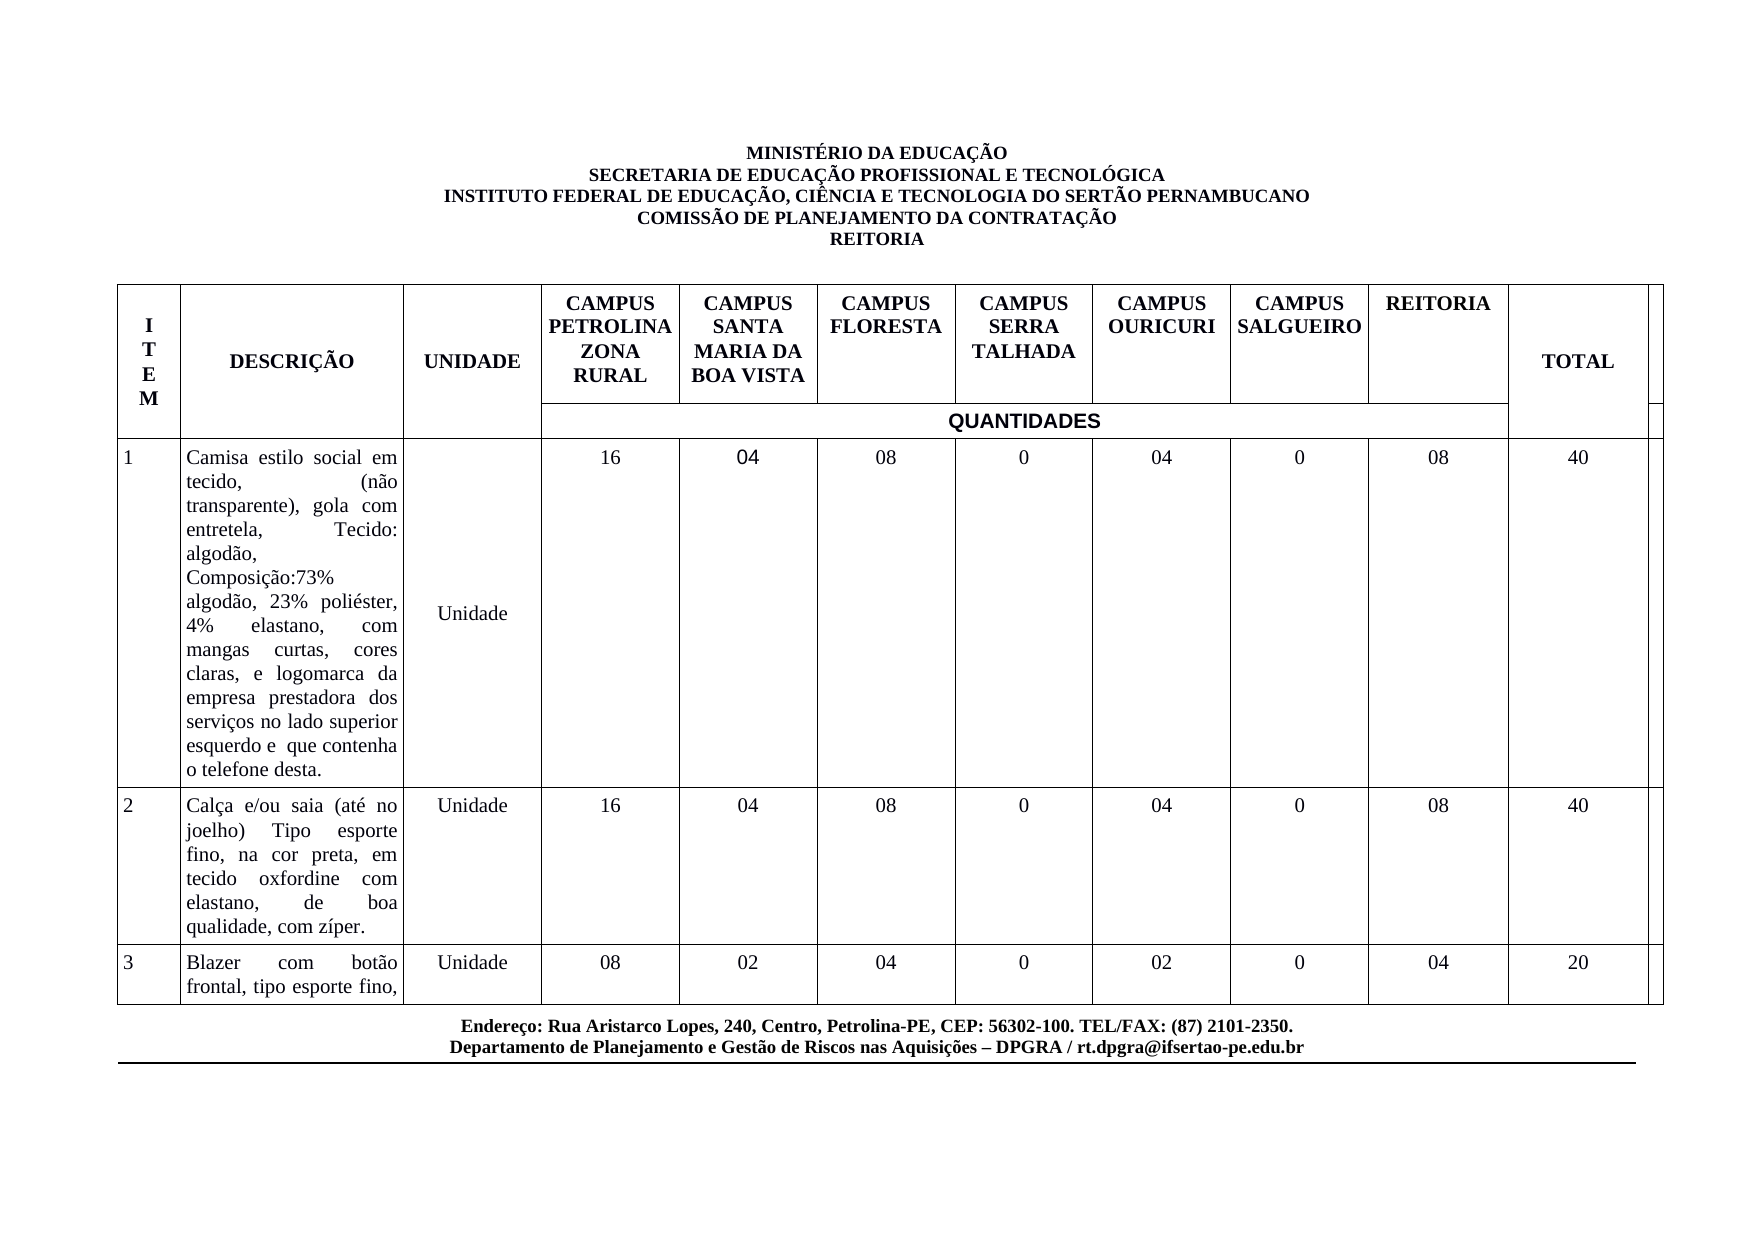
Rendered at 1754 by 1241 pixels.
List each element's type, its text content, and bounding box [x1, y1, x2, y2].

table_cell 02 [1093, 945, 1230, 1004]
table_cell 08 [542, 945, 679, 1004]
table_cell [1649, 404, 1663, 438]
table_cell 04 [818, 945, 955, 1004]
table_cell 08 [1369, 788, 1508, 943]
table_cell CAMPUS SALGUEIRO [1231, 285, 1368, 402]
table_cell TOTAL [1509, 285, 1648, 438]
table_cell CAMPUS PETROLINA ZONA RURAL [542, 285, 679, 402]
table_cell [1649, 788, 1663, 943]
table_cell REITORIA [1369, 285, 1508, 402]
table_cell 0 [956, 439, 1092, 787]
table_cell 40 [1509, 788, 1648, 943]
table_cell UNIDADE [404, 285, 541, 438]
table_cell I T E M [118, 285, 180, 438]
table_cell CAMPUS SERRA TALHADA [956, 285, 1092, 402]
table_cell 04 [1093, 439, 1230, 787]
table_cell 04 [1369, 945, 1508, 1004]
table_cell [1649, 945, 1663, 1004]
table_cell 40 [1509, 439, 1648, 787]
table_cell 08 [818, 788, 955, 943]
table_cell 0 [956, 788, 1092, 943]
table_cell 3 [118, 945, 180, 1004]
table_cell [1649, 285, 1663, 402]
table_cell Unidade [404, 945, 541, 1004]
table_cell Blazer com botão frontal, tipo esporte fino, [181, 945, 403, 1004]
table_cell Unidade [404, 788, 541, 943]
table_cell 0 [1231, 945, 1368, 1004]
table_cell QUANTIDADES [542, 404, 1508, 438]
table_cell 08 [818, 439, 955, 787]
table_cell Unidade [404, 439, 541, 787]
table_cell 0 [1231, 788, 1368, 943]
table_cell 04 [1093, 788, 1230, 943]
table_cell 0 [956, 945, 1092, 1004]
table_cell Calça e/ou saia (até no joelho) Tipo esporte fino, na cor preta, em tecido oxfordine com elastano, de boa qualidade, com zíper. [181, 788, 403, 943]
table_cell 02 [680, 945, 817, 1004]
table_cell 04 [680, 439, 817, 787]
table_cell 0 [1231, 439, 1368, 787]
table_cell 08 [1369, 439, 1508, 787]
table_cell 1 [118, 439, 180, 787]
table_cell [1649, 439, 1663, 787]
table_cell DESCRIÇÃO [181, 285, 403, 438]
table_cell CAMPUS FLORESTA [818, 285, 955, 402]
table_cell 04 [680, 788, 817, 943]
table_cell 20 [1509, 945, 1648, 1004]
table_cell 16 [542, 788, 679, 943]
table_cell CAMPUS OURICURI [1093, 285, 1230, 402]
table_cell 2 [118, 788, 180, 943]
table_cell Camisa estilo social em tecido, (não transparente), gola com entretela, Tecido: algodão, Composição:73% algodão, 23% poliéster, 4% elastano, com mangas curtas, cores claras, e logomarca da empresa prestadora dos serviços no lado superior esquerdo e que contenha o telefone desta. [181, 439, 403, 787]
table_cell 16 [542, 439, 679, 787]
table_cell CAMPUS SANTA MARIA DA BOA VISTA [680, 285, 817, 402]
